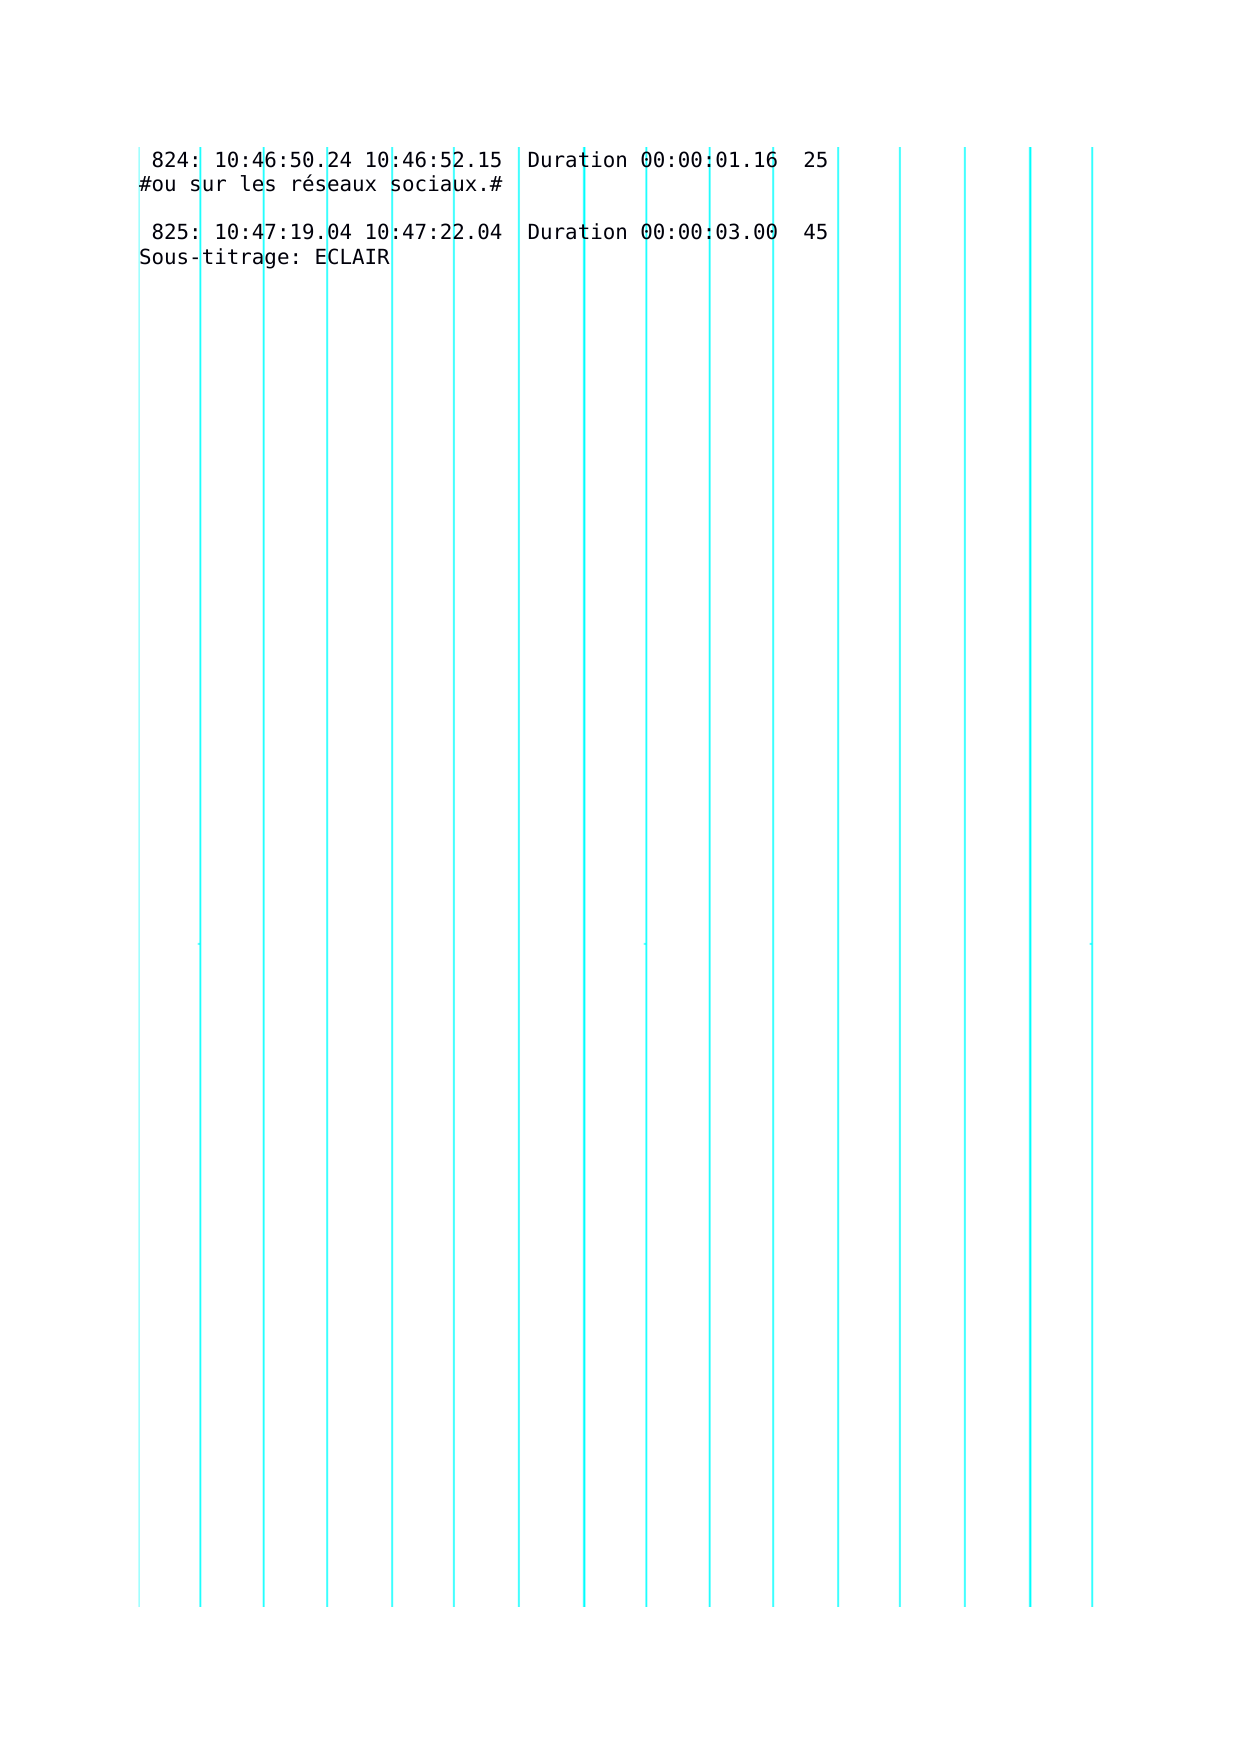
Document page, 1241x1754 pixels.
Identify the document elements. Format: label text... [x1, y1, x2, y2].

text #ou sur les réseaux sociaux.# [139, 172, 1101, 196]
text 824: 10:46:50.24 10:46:52.15 Duration 00:00:01.16 25 [139, 148, 1101, 172]
text Sous-titrage: ECLAIR [139, 245, 1101, 269]
text 825: 10:47:19.04 10:47:22.04 Duration 00:00:03.00 45 [139, 220, 1101, 245]
picture [138, 147, 1102, 1607]
